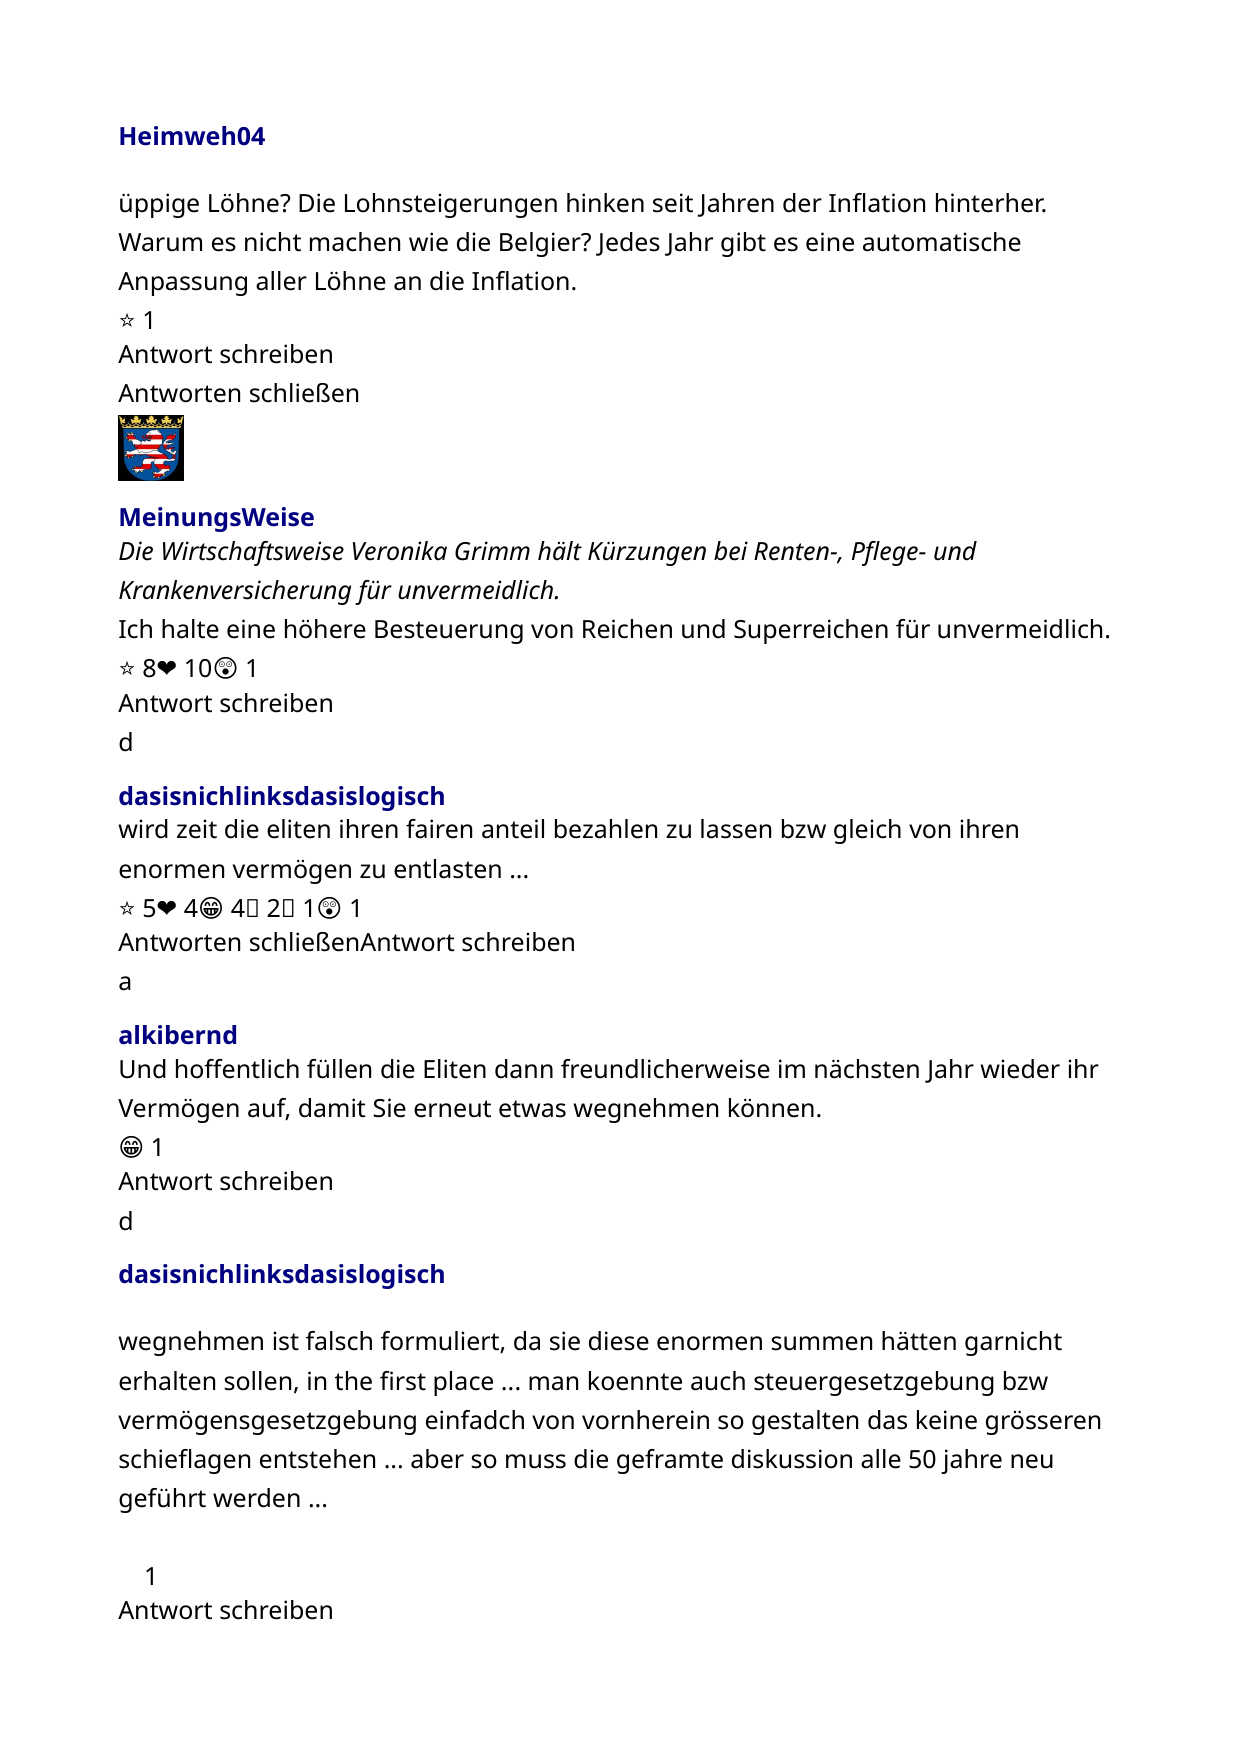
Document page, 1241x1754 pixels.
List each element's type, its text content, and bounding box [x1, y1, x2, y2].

text d [118, 724, 1122, 758]
text Antworten schließenAntwort schreiben [118, 924, 1122, 959]
picture [118, 415, 184, 481]
text ⭐️ 8❤️ 10😲 1 [118, 651, 1122, 685]
text d [118, 1203, 1122, 1237]
text wird zeit die eliten ihren fairen anteil bezahlen zu lassen bzw gleich von ihren enormen vermögen zu entlasten ... [118, 812, 1122, 885]
text Und hoffentlich füllen die Eliten dann freundlicherweise im nächsten Jahr wieder ihr Vermögen auf, damit Sie erneut etwas wegnehmen können. [118, 1052, 1122, 1125]
text 😁 1 [118, 1130, 1122, 1164]
text 🙁 1 [118, 1559, 1122, 1593]
subtitle alkibernd [118, 1017, 1122, 1052]
text Ich halte eine höhere Besteuerung von Reichen und Superreichen für unvermeidlich. [118, 612, 1122, 646]
text ⭐️ 5❤️ 4😁 4🙁 2🤨 1😲 1 [118, 891, 1122, 924]
text Antworten schließen [118, 376, 1122, 410]
subtitle MeinungsWeise [118, 499, 1122, 534]
text a [118, 964, 1122, 998]
text https://peterturchin.com/quantitative-prediction-political-violence-2020s/ [118, 1520, 1122, 1554]
text wegnehmen ist falsch formuliert, da sie diese enormen summen hätten garnicht erhalten sollen, in the first place ... man koennte auch steuergesetzgebung bzw vermögensgesetzgebung einfadch von vornherein so gestalten das keine grösseren schieflagen entstehen ... aber so muss die geframte diskussion alle 50 jahre neu geführt werden ... [118, 1324, 1122, 1515]
text Antwort schreiben [118, 1164, 1122, 1198]
text Warum es nicht machen wie die Belgier? Jedes Jahr gibt es eine automatische Anpassung aller Löhne an die Inflation. [118, 224, 1122, 298]
subtitle Heimweh04 [118, 118, 1122, 152]
subtitle dasisnichlinksdasislogisch [118, 1257, 1122, 1291]
text üppige Löhne? Die Lohnsteigerungen hinken seit Jahren der Inflation hinterher. [118, 185, 1122, 219]
text Antwort schreiben [118, 337, 1122, 371]
subtitle dasisnichlinksdasislogisch [118, 778, 1122, 812]
text Die Wirtschaftsweise Veronika Grimm hält Kürzungen bei Renten-, Pflege- und Krankenversicherung für unvermeidlich. [118, 534, 1122, 607]
text ⭐️ 1 [118, 303, 1122, 337]
text Antwort schreiben [118, 1593, 1122, 1627]
text Antwort schreiben [118, 685, 1122, 719]
